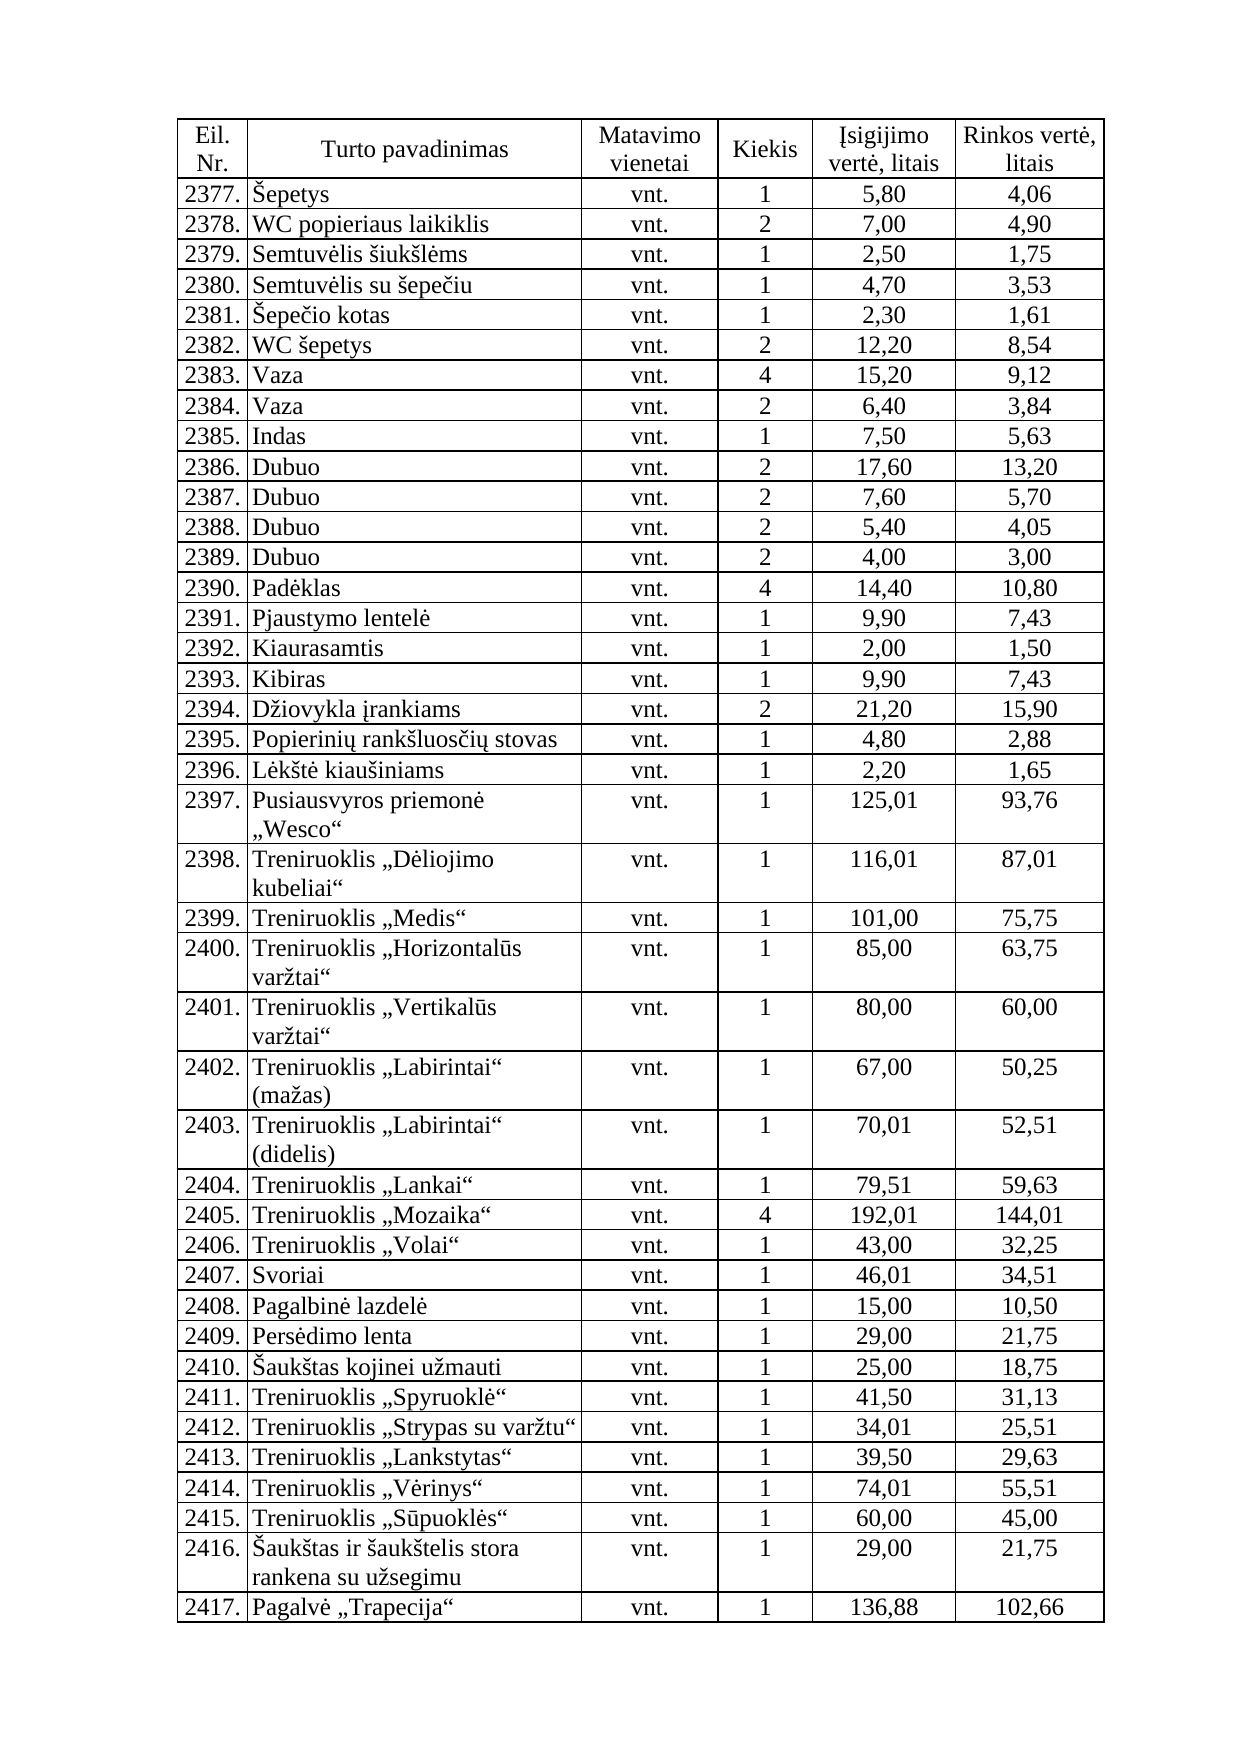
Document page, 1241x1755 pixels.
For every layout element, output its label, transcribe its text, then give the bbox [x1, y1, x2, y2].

table_cell Treniruoklis „Horizontalūs varžtai“ [248, 933, 581, 991]
table_cell 2390. [178, 573, 247, 602]
table_cell 1 [719, 725, 812, 753]
table_cell 1 [719, 1473, 812, 1502]
table_cell vnt. [582, 1503, 717, 1532]
table_cell WC šepetys [248, 330, 581, 359]
table_cell vnt. [582, 1230, 717, 1259]
table_header Eil. Nr. [178, 120, 247, 177]
table_cell Dubuo [248, 512, 581, 541]
table_cell Semtuvėlis šiukšlėms [248, 240, 581, 268]
table_cell vnt. [582, 361, 717, 389]
table_cell Pjaustymo lentelė [248, 603, 581, 632]
table_cell 1 [719, 1533, 812, 1591]
table_cell 5,70 [956, 482, 1103, 511]
table_cell Dubuo [248, 452, 581, 480]
table_cell 15,90 [956, 694, 1103, 723]
table_cell 13,20 [956, 452, 1103, 480]
table_cell 2392. [178, 633, 247, 662]
table_cell 1 [719, 1382, 812, 1411]
table_cell 59,63 [956, 1170, 1103, 1198]
table_cell 2,30 [813, 300, 955, 329]
table_cell 1,75 [956, 240, 1103, 268]
table_cell vnt. [582, 330, 717, 359]
table_cell 4,05 [956, 512, 1103, 541]
table_cell Treniruoklis „Lankstytas“ [248, 1443, 581, 1471]
table_cell 74,01 [813, 1473, 955, 1502]
table_cell 2414. [178, 1473, 247, 1502]
table_cell Vaza [248, 361, 581, 389]
table_cell 1 [719, 1412, 812, 1441]
table_cell 1 [719, 844, 812, 902]
table_cell vnt. [582, 1533, 717, 1591]
table_cell 1 [719, 1352, 812, 1380]
table_cell 1 [719, 1291, 812, 1320]
table_cell 2387. [178, 482, 247, 511]
table_cell Indas [248, 421, 581, 450]
table_cell vnt. [582, 391, 717, 420]
table_cell 1 [719, 1052, 812, 1109]
table_cell 1 [719, 1593, 812, 1621]
table_cell Pagalvė „Trapecija“ [248, 1593, 581, 1621]
table_cell 2388. [178, 512, 247, 541]
table_cell Treniruoklis „Strypas su varžtu“ [248, 1412, 581, 1441]
table_cell 2384. [178, 391, 247, 420]
table_cell 18,75 [956, 1352, 1103, 1380]
table_cell Pusiausvyros priemonė „Wesco“ [248, 785, 581, 842]
table_cell vnt. [582, 903, 717, 932]
table_cell 2410. [178, 1352, 247, 1380]
table_cell Treniruoklis „Mozaika“ [248, 1200, 581, 1229]
table_cell Šaukštas ir šaukštelis stora rankena su užsegimu [248, 1533, 581, 1591]
table_cell vnt. [582, 1170, 717, 1198]
table_cell 2403. [178, 1111, 247, 1168]
table_cell 75,75 [956, 903, 1103, 932]
table_cell 4,80 [813, 725, 955, 753]
table_cell vnt. [582, 1352, 717, 1380]
table_cell 45,00 [956, 1503, 1103, 1532]
table_cell 2 [719, 452, 812, 480]
table_cell vnt. [582, 633, 717, 662]
table_cell 7,43 [956, 603, 1103, 632]
table_cell 2394. [178, 694, 247, 723]
table_cell vnt. [582, 1052, 717, 1109]
table_cell 2385. [178, 421, 247, 450]
table_cell vnt. [582, 1412, 717, 1441]
table_cell 2406. [178, 1230, 247, 1259]
table_cell 136,88 [813, 1593, 955, 1621]
table_cell Treniruoklis „Lankai“ [248, 1170, 581, 1198]
table_cell Dubuo [248, 543, 581, 571]
table_cell 2398. [178, 844, 247, 902]
table_cell 9,12 [956, 361, 1103, 389]
table_cell vnt. [582, 421, 717, 450]
table_cell 80,00 [813, 993, 955, 1050]
table_cell 1 [719, 1321, 812, 1350]
table_cell vnt. [582, 1111, 717, 1168]
table_cell Treniruoklis „Sūpuoklės“ [248, 1503, 581, 1532]
table_cell 1 [719, 633, 812, 662]
table_cell vnt. [582, 664, 717, 692]
table_cell 1 [719, 1111, 812, 1168]
table_cell vnt. [582, 1291, 717, 1320]
table_cell 15,00 [813, 1291, 955, 1320]
table_cell 29,00 [813, 1321, 955, 1350]
table_cell vnt. [582, 1473, 717, 1502]
table_cell vnt. [582, 179, 717, 207]
table_cell 2417. [178, 1593, 247, 1621]
table_cell 2400. [178, 933, 247, 991]
table_cell Dubuo [248, 482, 581, 511]
table_cell 34,01 [813, 1412, 955, 1441]
table_cell 67,00 [813, 1052, 955, 1109]
table_cell 2413. [178, 1443, 247, 1471]
table_cell vnt. [582, 270, 717, 298]
table_cell 1,61 [956, 300, 1103, 329]
table_cell 2379. [178, 240, 247, 268]
table_cell 5,40 [813, 512, 955, 541]
table_cell 15,20 [813, 361, 955, 389]
table_cell 1 [719, 603, 812, 632]
table_cell vnt. [582, 1443, 717, 1471]
table_cell 3,00 [956, 543, 1103, 571]
table_cell 1 [719, 933, 812, 991]
table_cell Semtuvėlis su šepečiu [248, 270, 581, 298]
table_header Kiekis [719, 120, 812, 177]
table_cell 144,01 [956, 1200, 1103, 1229]
table_cell Treniruoklis „Volai“ [248, 1230, 581, 1259]
table_cell 2409. [178, 1321, 247, 1350]
table_cell 2395. [178, 725, 247, 753]
table_cell vnt. [582, 543, 717, 571]
table_cell Džiovykla įrankiams [248, 694, 581, 723]
table_cell 52,51 [956, 1111, 1103, 1168]
table_cell 2378. [178, 209, 247, 238]
table_cell 102,66 [956, 1593, 1103, 1621]
table_cell vnt. [582, 573, 717, 602]
table_cell 5,63 [956, 421, 1103, 450]
table_cell 2380. [178, 270, 247, 298]
table_cell 2405. [178, 1200, 247, 1229]
table_cell 2386. [178, 452, 247, 480]
table_cell 25,51 [956, 1412, 1103, 1441]
table_cell 2,50 [813, 240, 955, 268]
table_cell 2383. [178, 361, 247, 389]
table_cell 1 [719, 421, 812, 450]
table_cell 87,01 [956, 844, 1103, 902]
table_cell 4 [719, 361, 812, 389]
table_cell Lėkštė kiaušiniams [248, 755, 581, 783]
table_cell 1 [719, 993, 812, 1050]
table_cell 101,00 [813, 903, 955, 932]
table_cell 2,00 [813, 633, 955, 662]
table_cell Šepečio kotas [248, 300, 581, 329]
table_cell Popierinių rankšluosčių stovas [248, 725, 581, 753]
table_cell 7,00 [813, 209, 955, 238]
table_cell 2404. [178, 1170, 247, 1198]
table_cell 2397. [178, 785, 247, 842]
table_cell 2391. [178, 603, 247, 632]
table_cell Persėdimo lenta [248, 1321, 581, 1350]
table_cell Treniruoklis „Labirintai“ (didelis) [248, 1111, 581, 1168]
table_cell 2389. [178, 543, 247, 571]
table_cell 7,50 [813, 421, 955, 450]
table_cell 50,25 [956, 1052, 1103, 1109]
table_cell 34,51 [956, 1261, 1103, 1289]
table_cell 2407. [178, 1261, 247, 1289]
table_cell Treniruoklis „Medis“ [248, 903, 581, 932]
table_cell 41,50 [813, 1382, 955, 1411]
table_cell 1 [719, 270, 812, 298]
table_cell 1 [719, 664, 812, 692]
table_cell vnt. [582, 1321, 717, 1350]
table_cell 3,53 [956, 270, 1103, 298]
table_cell 21,20 [813, 694, 955, 723]
table_cell vnt. [582, 482, 717, 511]
table_cell 2402. [178, 1052, 247, 1109]
table_cell vnt. [582, 452, 717, 480]
table_cell 25,00 [813, 1352, 955, 1380]
table_cell 39,50 [813, 1443, 955, 1471]
table_cell 7,60 [813, 482, 955, 511]
table_cell 2393. [178, 664, 247, 692]
table_cell 79,51 [813, 1170, 955, 1198]
table_cell 2 [719, 330, 812, 359]
table_cell 12,20 [813, 330, 955, 359]
table_cell 1 [719, 1170, 812, 1198]
table_cell 2,88 [956, 725, 1103, 753]
table_cell 9,90 [813, 603, 955, 632]
table_cell 63,75 [956, 933, 1103, 991]
table_cell 2408. [178, 1291, 247, 1320]
table_cell 2 [719, 694, 812, 723]
table_cell 93,76 [956, 785, 1103, 842]
table_cell 2416. [178, 1533, 247, 1591]
table_header Rinkos vertė, litais [956, 120, 1103, 177]
table_cell 1,50 [956, 633, 1103, 662]
table_cell 116,01 [813, 844, 955, 902]
table_cell Šepetys [248, 179, 581, 207]
table_cell 1 [719, 755, 812, 783]
table_cell 6,40 [813, 391, 955, 420]
table_cell 192,01 [813, 1200, 955, 1229]
table_cell 14,40 [813, 573, 955, 602]
table_cell 31,13 [956, 1382, 1103, 1411]
table_cell 29,00 [813, 1533, 955, 1591]
table_cell vnt. [582, 512, 717, 541]
table_cell WC popieriaus laikiklis [248, 209, 581, 238]
table_cell 60,00 [813, 1503, 955, 1532]
table_cell 4,00 [813, 543, 955, 571]
table_cell 70,01 [813, 1111, 955, 1168]
table_cell vnt. [582, 785, 717, 842]
table_cell Treniruoklis „Vėrinys“ [248, 1473, 581, 1502]
table_cell vnt. [582, 300, 717, 329]
table_cell vnt. [582, 1382, 717, 1411]
table_cell 2401. [178, 993, 247, 1050]
table_header Matavimo vienetai [582, 120, 717, 177]
table_header Turto pavadinimas [248, 120, 581, 177]
table_cell 4 [719, 573, 812, 602]
table_cell 1 [719, 785, 812, 842]
table_cell 17,60 [813, 452, 955, 480]
table_cell 10,80 [956, 573, 1103, 602]
table_cell vnt. [582, 240, 717, 268]
table_cell 2 [719, 209, 812, 238]
table_cell 2382. [178, 330, 247, 359]
table_cell vnt. [582, 694, 717, 723]
table_cell 4,70 [813, 270, 955, 298]
table_cell vnt. [582, 844, 717, 902]
table_cell 125,01 [813, 785, 955, 842]
table_cell Kiaurasamtis [248, 633, 581, 662]
table_cell vnt. [582, 603, 717, 632]
table_cell Pagalbinė lazdelė [248, 1291, 581, 1320]
table_cell 4,90 [956, 209, 1103, 238]
table_cell 4,06 [956, 179, 1103, 207]
table_cell 55,51 [956, 1473, 1103, 1502]
table_cell 85,00 [813, 933, 955, 991]
table_cell Kibiras [248, 664, 581, 692]
table_cell 10,50 [956, 1291, 1103, 1320]
table_cell Svoriai [248, 1261, 581, 1289]
table_cell 1 [719, 1230, 812, 1259]
table_cell 2377. [178, 179, 247, 207]
table_cell 2 [719, 482, 812, 511]
table_cell vnt. [582, 209, 717, 238]
table_cell 5,80 [813, 179, 955, 207]
table_cell 43,00 [813, 1230, 955, 1259]
table_cell Treniruoklis „Vertikalūs varžtai“ [248, 993, 581, 1050]
table_cell 2 [719, 543, 812, 571]
table_cell 32,25 [956, 1230, 1103, 1259]
table_cell 9,90 [813, 664, 955, 692]
table_cell 4 [719, 1200, 812, 1229]
table_cell 60,00 [956, 993, 1103, 1050]
table_cell Šaukštas kojinei užmauti [248, 1352, 581, 1380]
table_cell 29,63 [956, 1443, 1103, 1471]
table_cell 2411. [178, 1382, 247, 1411]
table_cell 7,43 [956, 664, 1103, 692]
table_cell vnt. [582, 725, 717, 753]
table_cell 21,75 [956, 1321, 1103, 1350]
table_cell vnt. [582, 755, 717, 783]
table_cell 2 [719, 391, 812, 420]
table_cell 2396. [178, 755, 247, 783]
table_cell 21,75 [956, 1533, 1103, 1591]
table_cell 2412. [178, 1412, 247, 1441]
table_cell 1 [719, 1503, 812, 1532]
table_cell 1 [719, 240, 812, 268]
table_cell 46,01 [813, 1261, 955, 1289]
table_cell 1 [719, 1261, 812, 1289]
table_cell 2399. [178, 903, 247, 932]
table_cell 1 [719, 179, 812, 207]
table_cell vnt. [582, 993, 717, 1050]
table_cell 2 [719, 512, 812, 541]
table_cell 8,54 [956, 330, 1103, 359]
table_cell Treniruoklis „Dėliojimo kubeliai“ [248, 844, 581, 902]
table_cell 2415. [178, 1503, 247, 1532]
table_cell Treniruoklis „Labirintai“ (mažas) [248, 1052, 581, 1109]
table_cell vnt. [582, 933, 717, 991]
table_header Įsigijimo vertė, litais [813, 120, 955, 177]
table_cell 1 [719, 903, 812, 932]
table_cell 1 [719, 1443, 812, 1471]
table_cell 2,20 [813, 755, 955, 783]
table_cell 1,65 [956, 755, 1103, 783]
table_cell vnt. [582, 1261, 717, 1289]
table_cell 2381. [178, 300, 247, 329]
table_cell vnt. [582, 1200, 717, 1229]
table_cell 3,84 [956, 391, 1103, 420]
table_cell 1 [719, 300, 812, 329]
table_cell Padėklas [248, 573, 581, 602]
table_cell Vaza [248, 391, 581, 420]
table_cell Treniruoklis „Spyruoklė“ [248, 1382, 581, 1411]
table_cell vnt. [582, 1593, 717, 1621]
